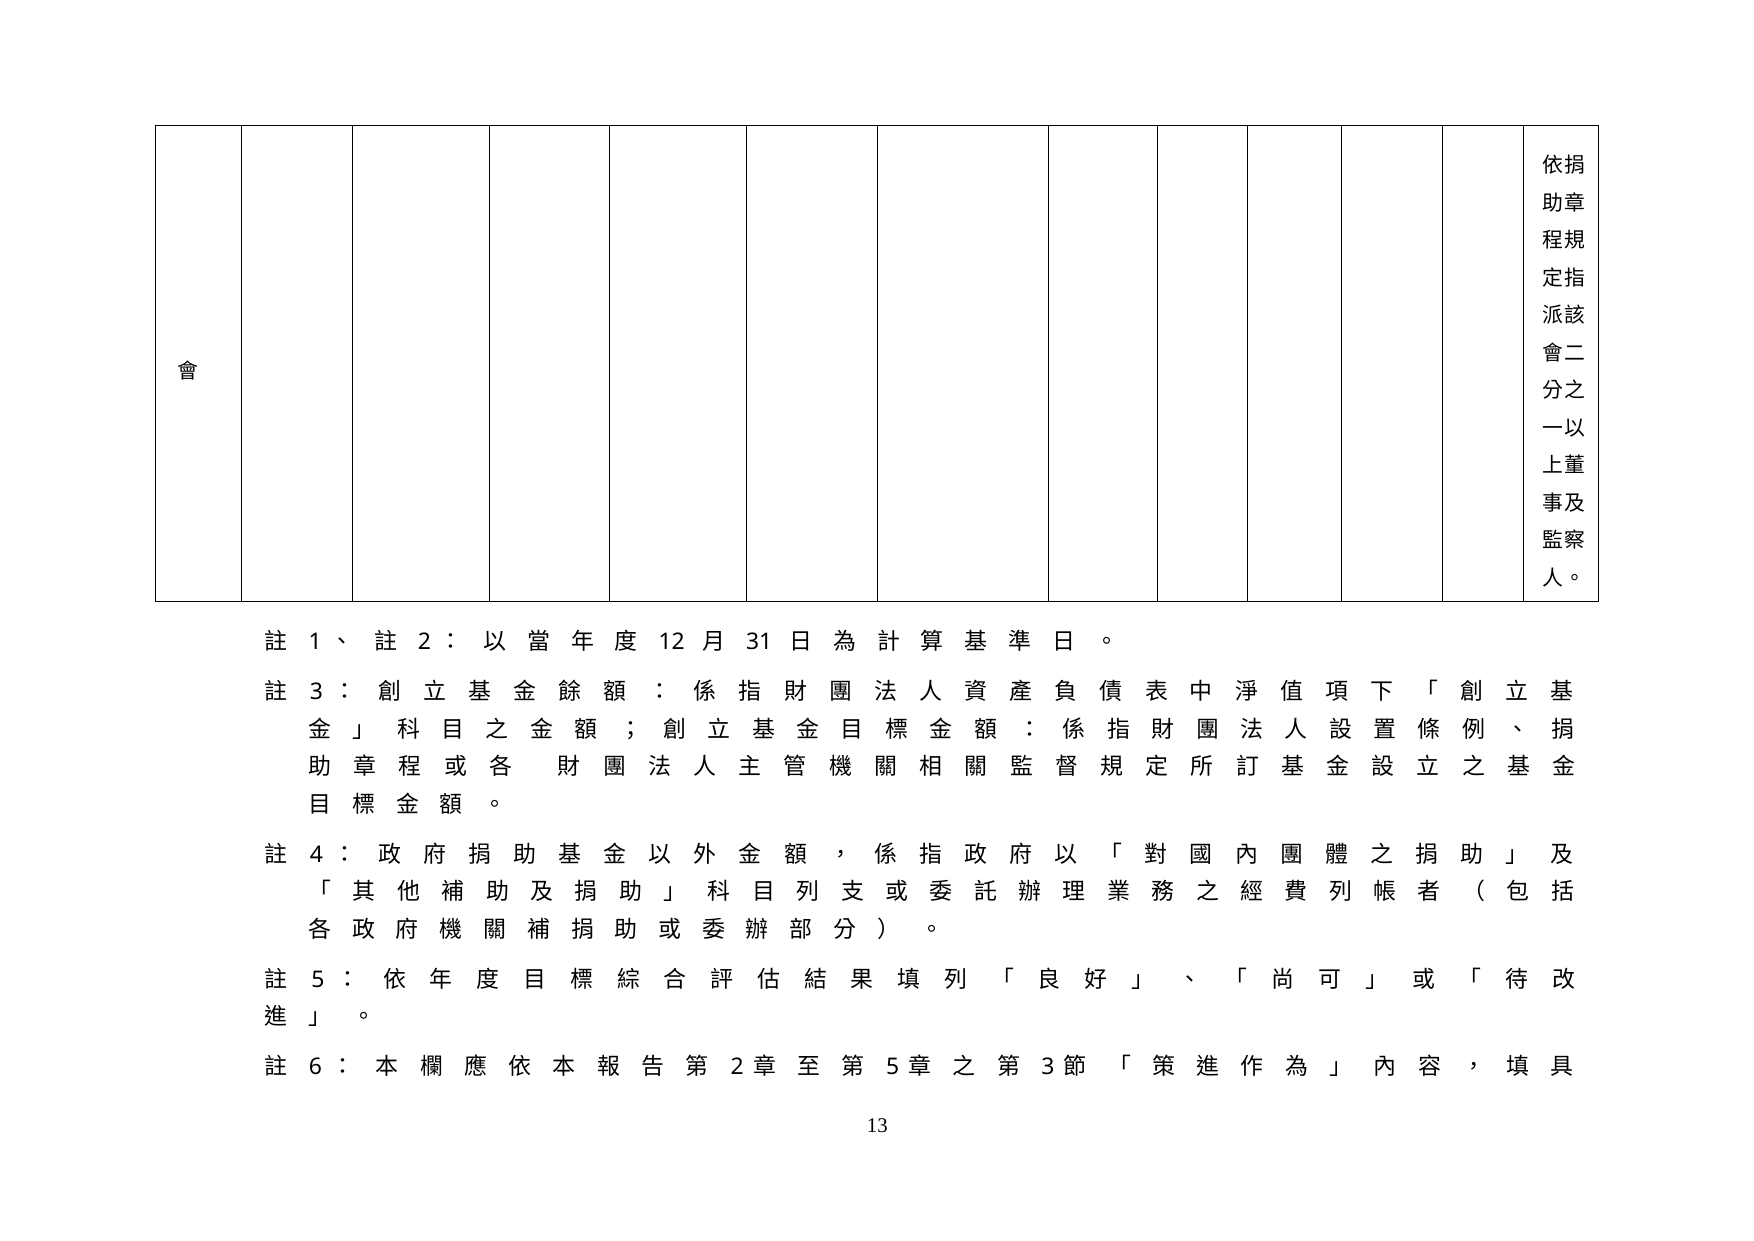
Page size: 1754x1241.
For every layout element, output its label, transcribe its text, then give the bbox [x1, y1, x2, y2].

table_cell [747, 126, 877, 601]
table_cell [1049, 126, 1157, 601]
table_cell [155, 602, 241, 1077]
table_cell 會 [156, 126, 241, 601]
table_cell [490, 126, 609, 601]
table_cell [1248, 126, 1341, 601]
table_cell [610, 126, 746, 601]
table_cell [878, 126, 1048, 601]
table_cell 註1、註2：以當年度12月31日為計算基準日。 註3：創立基金餘額：係指財團法人資產負債表中淨值項下「創立基金」科目之金額；創立基金目標金額：係指財團法人設置條例、捐助章程或各 財團法人主管機關相關監督規定所訂基金設立之基金目標金額。 註4：政府捐助基金以外金額，係指政府以「對國內團體之捐助」及「其他補助及捐助」科目列支或委託辦理業務之經費列帳者（包括各政府機關補捐助或委辦部分）。 註5：依年度目標綜合評估結果填列「良好」、「尚可」或「待改進」。 註6：本欄應依本報告第2章至第5章之第3節「策進作為」內容，填具 [241, 602, 1599, 1077]
table_cell [1443, 126, 1523, 601]
table_cell [1158, 126, 1247, 601]
table_cell 依捐助章程規定指派該會二分之一以上董事及監察人。 [1524, 126, 1598, 601]
table_cell -- [1342, 126, 1442, 601]
table_cell [242, 126, 352, 601]
table_cell [353, 126, 489, 601]
